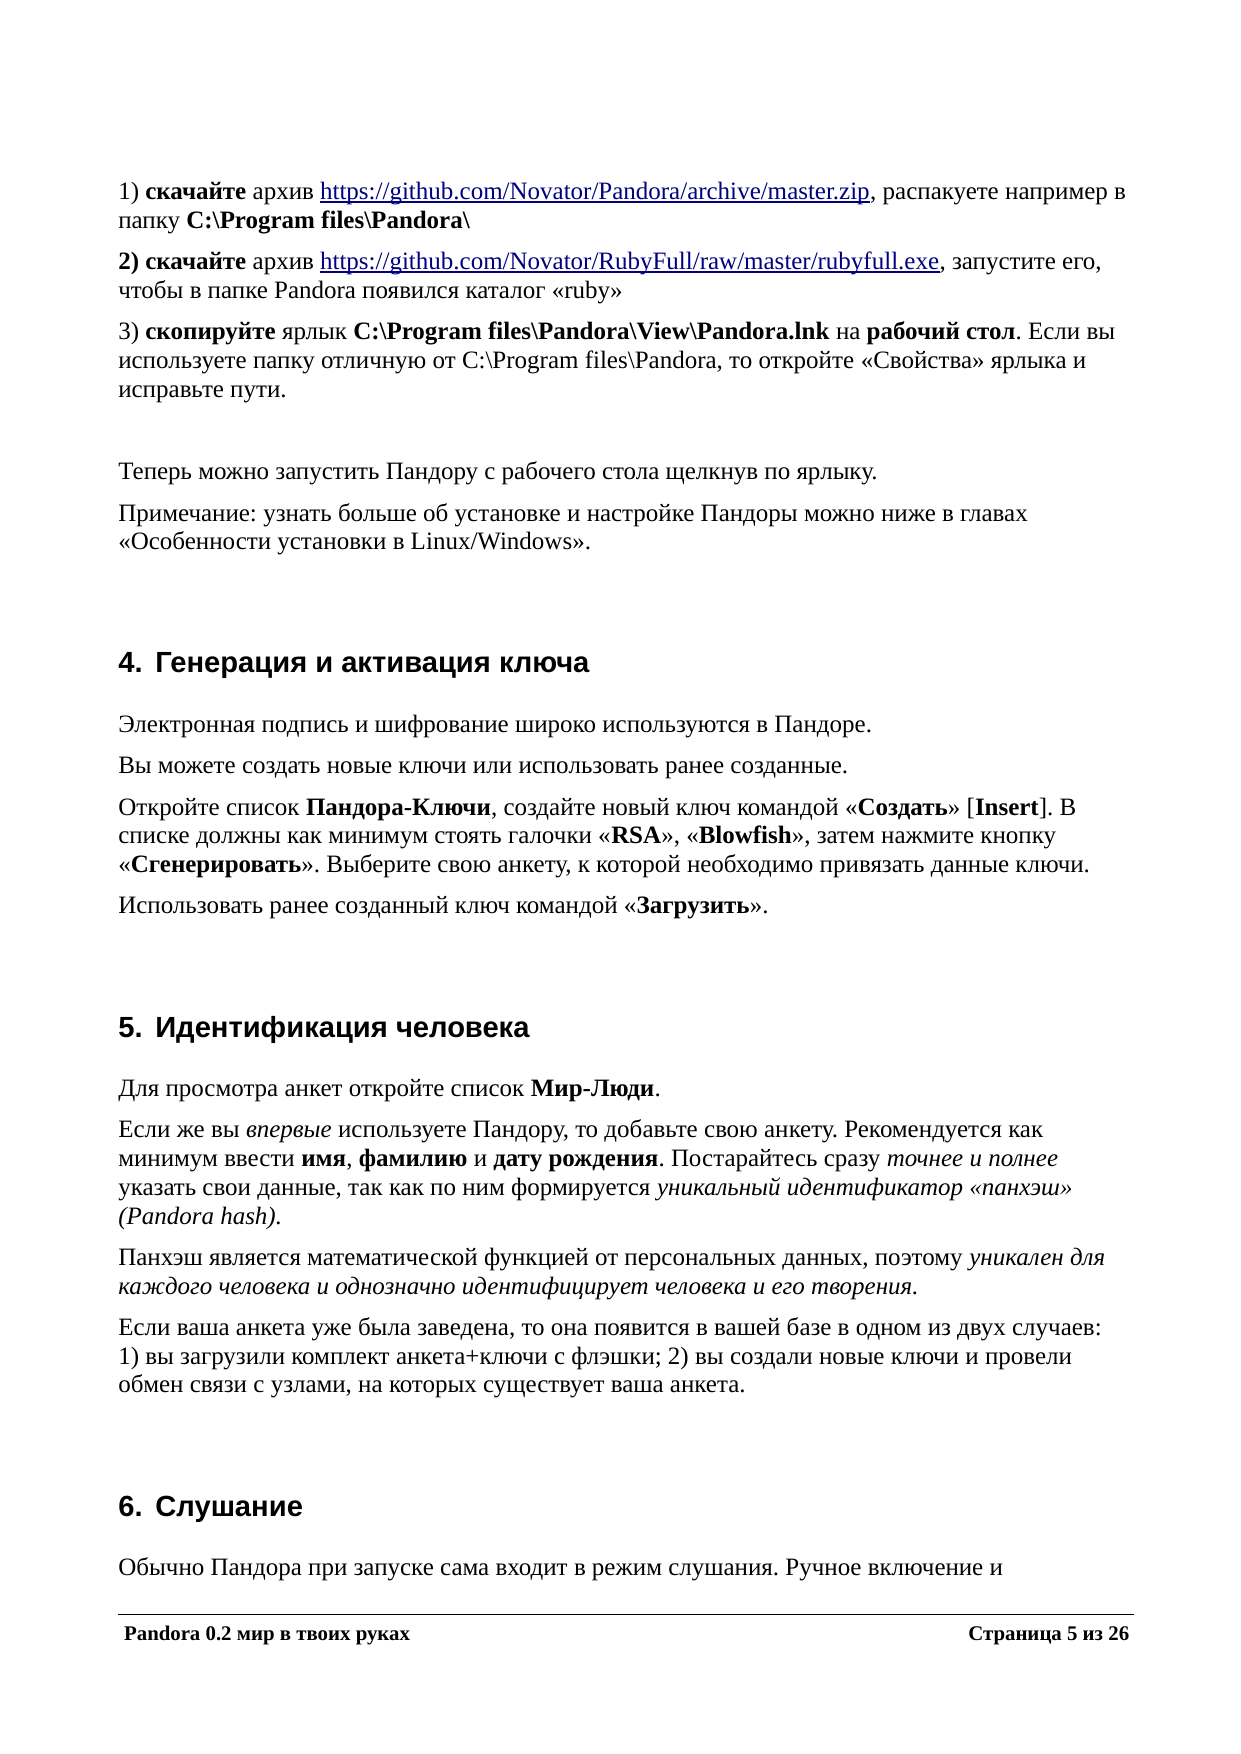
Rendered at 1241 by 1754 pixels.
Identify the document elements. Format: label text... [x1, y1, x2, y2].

text Теперь можно запустить Пандору с рабочего стола щелкнув по ярлыку. [118, 456, 1134, 485]
text Обычно Пандора при запуске сама входит в режим слушания. Ручное включение и [118, 1552, 1134, 1581]
text Панхэш является математической функцией от персональных данных, поэтому уникален для каждого человека и однозначно идентифицирует человека и его творения. [118, 1242, 1134, 1299]
text Примечание: узнать больше об установке и настройке Пандоры можно ниже в главах «Особенности установки в Linux/Windows». [118, 498, 1134, 555]
subtitle Идентификация человека [118, 1009, 1134, 1043]
text Откройте список Пандора-Ключи, создайте новый ключ командой «Создать» [Insert]. В списке должны как минимум стоять галочки «RSA», «Blowfish», затем нажмите кнопку «Сгенерировать». Выберите свою анкету, к которой необходимо привязать данные ключи. [118, 792, 1134, 878]
text Электронная подпись и шифрование широко используются в Пандоре. [118, 709, 1134, 738]
text Если же вы впервые используете Пандору, то добавьте свою анкету. Рекомендуется как минимум ввести имя, фамилию и дату рождения. Постарайтесь сразу точнее и полнее указать свои данные, так как по ним формируется уникальный идентификатор «панхэш» (Pandora hash). [118, 1114, 1134, 1229]
text 2) скачайте архив https://github.com/Novator/RubyFull/raw/master/rubyfull.exe, запустите его, чтобы в папке Pandora появился каталог «ruby» [118, 246, 1134, 304]
subtitle Cлушание [118, 1489, 1134, 1522]
text Вы можете создать новые ключи или использовать ранее созданные. [118, 750, 1134, 779]
text 3) скопируйте ярлык C:\Program files\Pandora\View\Pandora.lnk на рабочий стол. Если вы используете папку отличную от C:\Program files\Pandora, то откройте «Свойства» ярлыка и исправьте пути. [118, 316, 1134, 403]
text Если ваша анкета уже была заведена, то она появится в вашей базе в одном из двух случаев: 1) вы загрузили комплект анкета+ключи с флэшки; 2) вы создали новые ключи и провели обмен связи с узлами, на которых существует ваша анкета. [118, 1312, 1134, 1398]
subtitle Генерация и активация ключа [118, 646, 1134, 679]
text 1) скачайте архив https://github.com/Novator/Pandora/archive/master.zip, распакуете например в папку C:\Program files\Pandora\ [118, 176, 1134, 234]
text Для просмотра анкет откройте список Мир-Люди. [118, 1073, 1134, 1102]
text Использовать ранее созданный ключ командой «Загрузить». [118, 890, 1134, 919]
